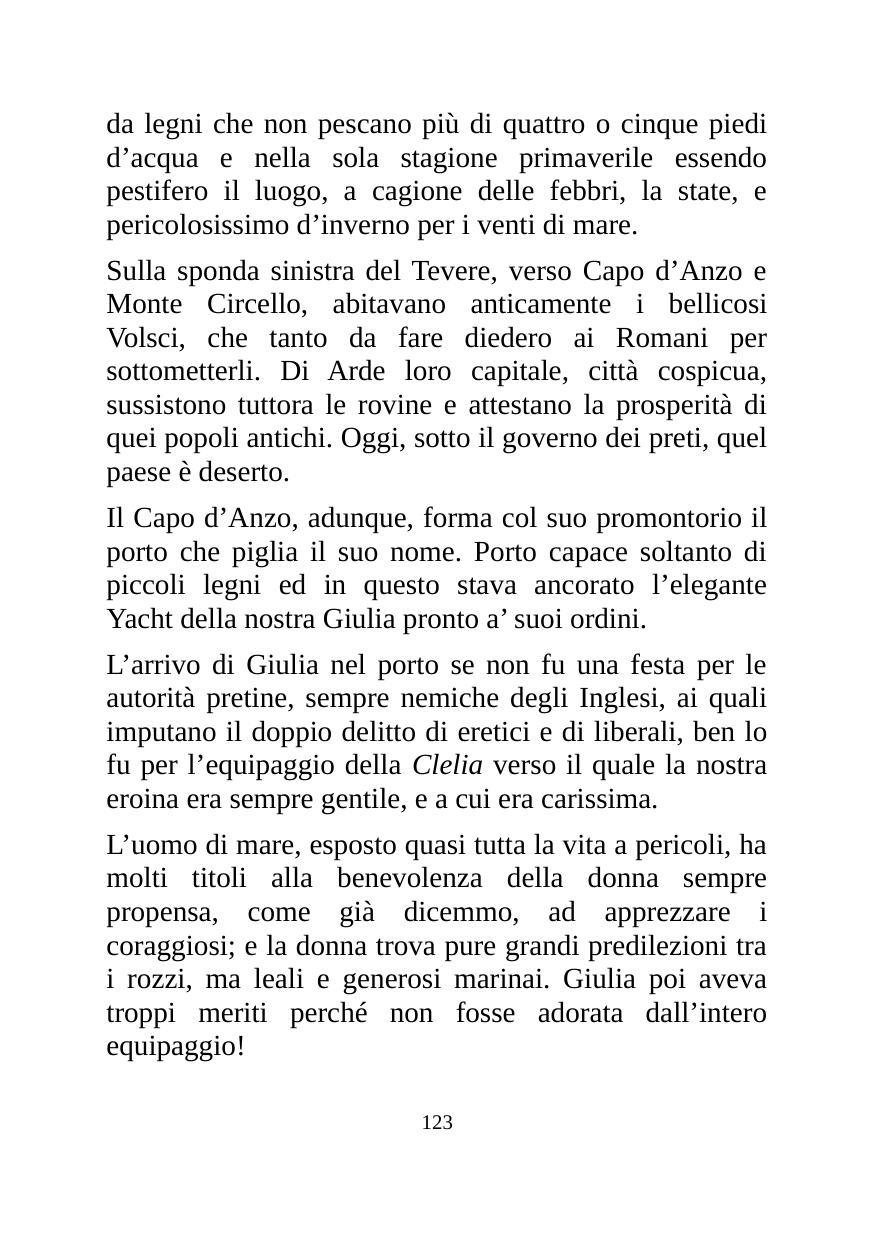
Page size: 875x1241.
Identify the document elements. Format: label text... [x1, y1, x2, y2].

text Sulla sponda sinistra del Tevere, verso Capo d’Anzo e Monte Circello, abitavano anticamente i bellicosi Volsci, che tanto da fare diedero ai Romani per sottometterli. Di Arde loro capitale, città cospicua, sussistono tuttora le rovine e attestano la prosperità di quei popoli antichi. Oggi, sotto il governo dei preti, quel paese è deserto. [106, 253, 768, 488]
text Il Capo d’Anzo, adunque, forma col suo promontorio il porto che piglia il suo nome. Porto capace soltanto di piccoli legni ed in questo stava ancorato l’elegante Yacht della nostra Giulia pronto a’ suoi ordini. [106, 500, 768, 634]
text L’uomo di mare, esposto quasi tutta la vita a pericoli, ha molti titoli alla benevolenza della donna sempre propensa, come già dicemmo, ad apprezzare i coraggiosi; e la donna trova pure grandi predilezioni tra i rozzi, ma leali e generosi marinai. Giulia poi aveva troppi meriti perché non fosse adorata dall’intero equipaggio! [106, 827, 768, 1062]
text L’arrivo di Giulia nel porto se non fu una festa per le autorità pretine, sempre nemiche degli Inglesi, ai quali imputano il doppio delitto di eretici e di liberali, ben lo fu per l’equipaggio della Clelia verso il quale la nostra eroina era sempre gentile, e a cui era carissima. [106, 647, 768, 814]
text da legni che non pescano più di quattro o cinque piedi d’acqua e nella sola stagione primaverile essendo pestifero il luogo, a cagione delle febbri, la state, e pericolosissimo d’inverno per i venti di mare. [106, 106, 768, 240]
